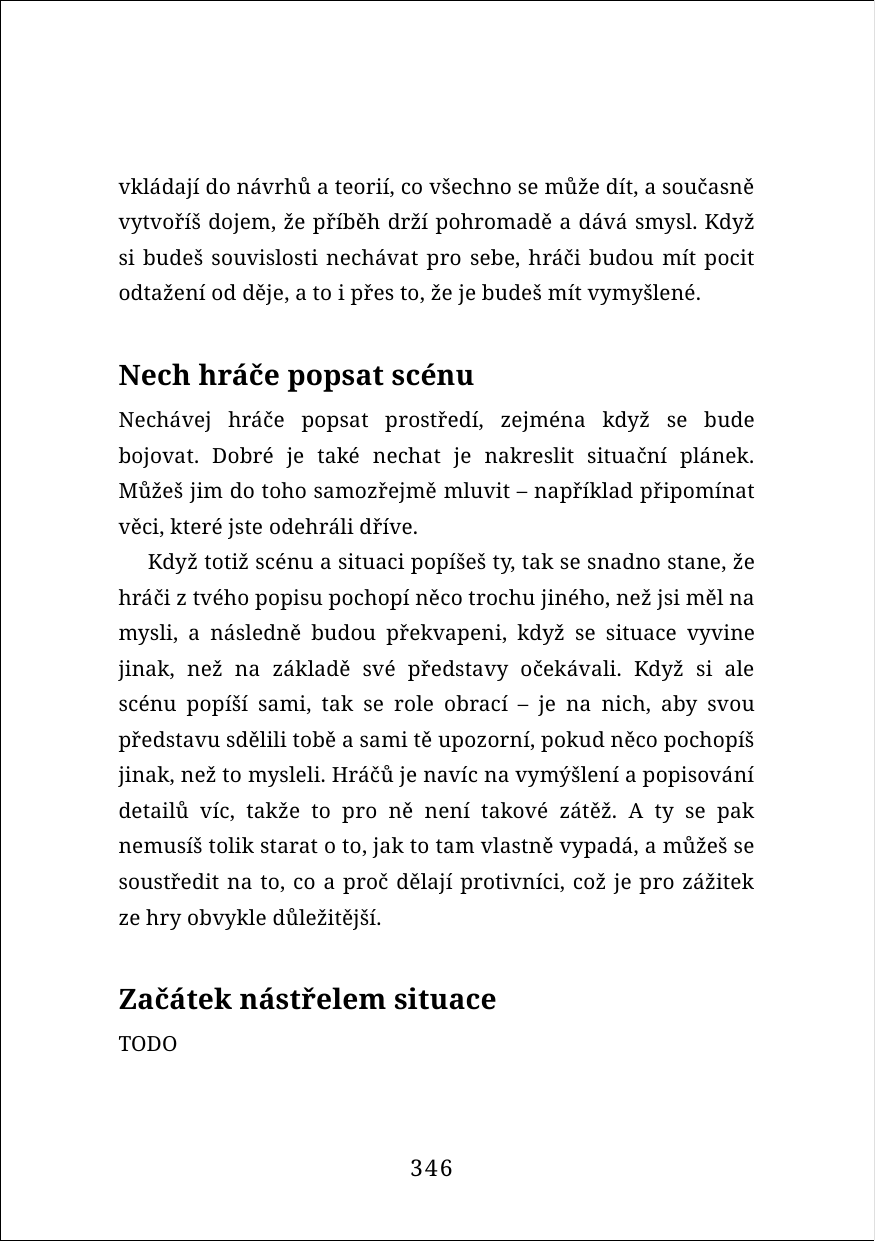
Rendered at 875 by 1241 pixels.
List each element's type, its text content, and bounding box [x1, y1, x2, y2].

subtitle Začátek nástřelem situace [118, 979, 756, 1018]
subtitle Nech hráče popsat scénu [118, 355, 756, 393]
text vkládají do návrhů a teorií, co všechno se může dít, a současně vytvoříš dojem, že příběh drží pohromadě a dává smysl. Když si budeš souvislosti nechávat pro sebe, hráči budou mít pocit odtažení od děje, a to i přes to, že je budeš mít vymyšlené. [118, 172, 756, 307]
text Nechávej hráče popsat prostředí, zejména když se bude bojovat. Dobré je také nechat je nakreslit situační plánek. Můžeš jim do toho samozřejmě mluvit – například připomínat věci, které jste odehráli dříve. Když totiž scénu a situaci popíšeš ty, tak se snadno stane, že hráči z tvého popisu pochopí něco trochu jiného, než jsi měl na mysli, a následně budou překvapeni, když se situace vyvine jinak, než na základě své představy očekávali. Když si ale scénu popíší sami, tak se role obrací – je na nich, aby svou představu sdělili tobě a sami tě upozorní, pokud něco pochopíš jinak, než to mysleli. Hráčů je navíc na vymýšlení a popisování detailů víc, takže to pro ně není takové zátěž. A ty se pak nemusíš tolik starat o to, jak to tam vlastně vypadá, a můžeš se soustředit na to, co a proč dělají protivníci, což je pro zážitek ze hry obvykle důležitější. [118, 405, 756, 931]
text TODO [118, 1029, 756, 1058]
